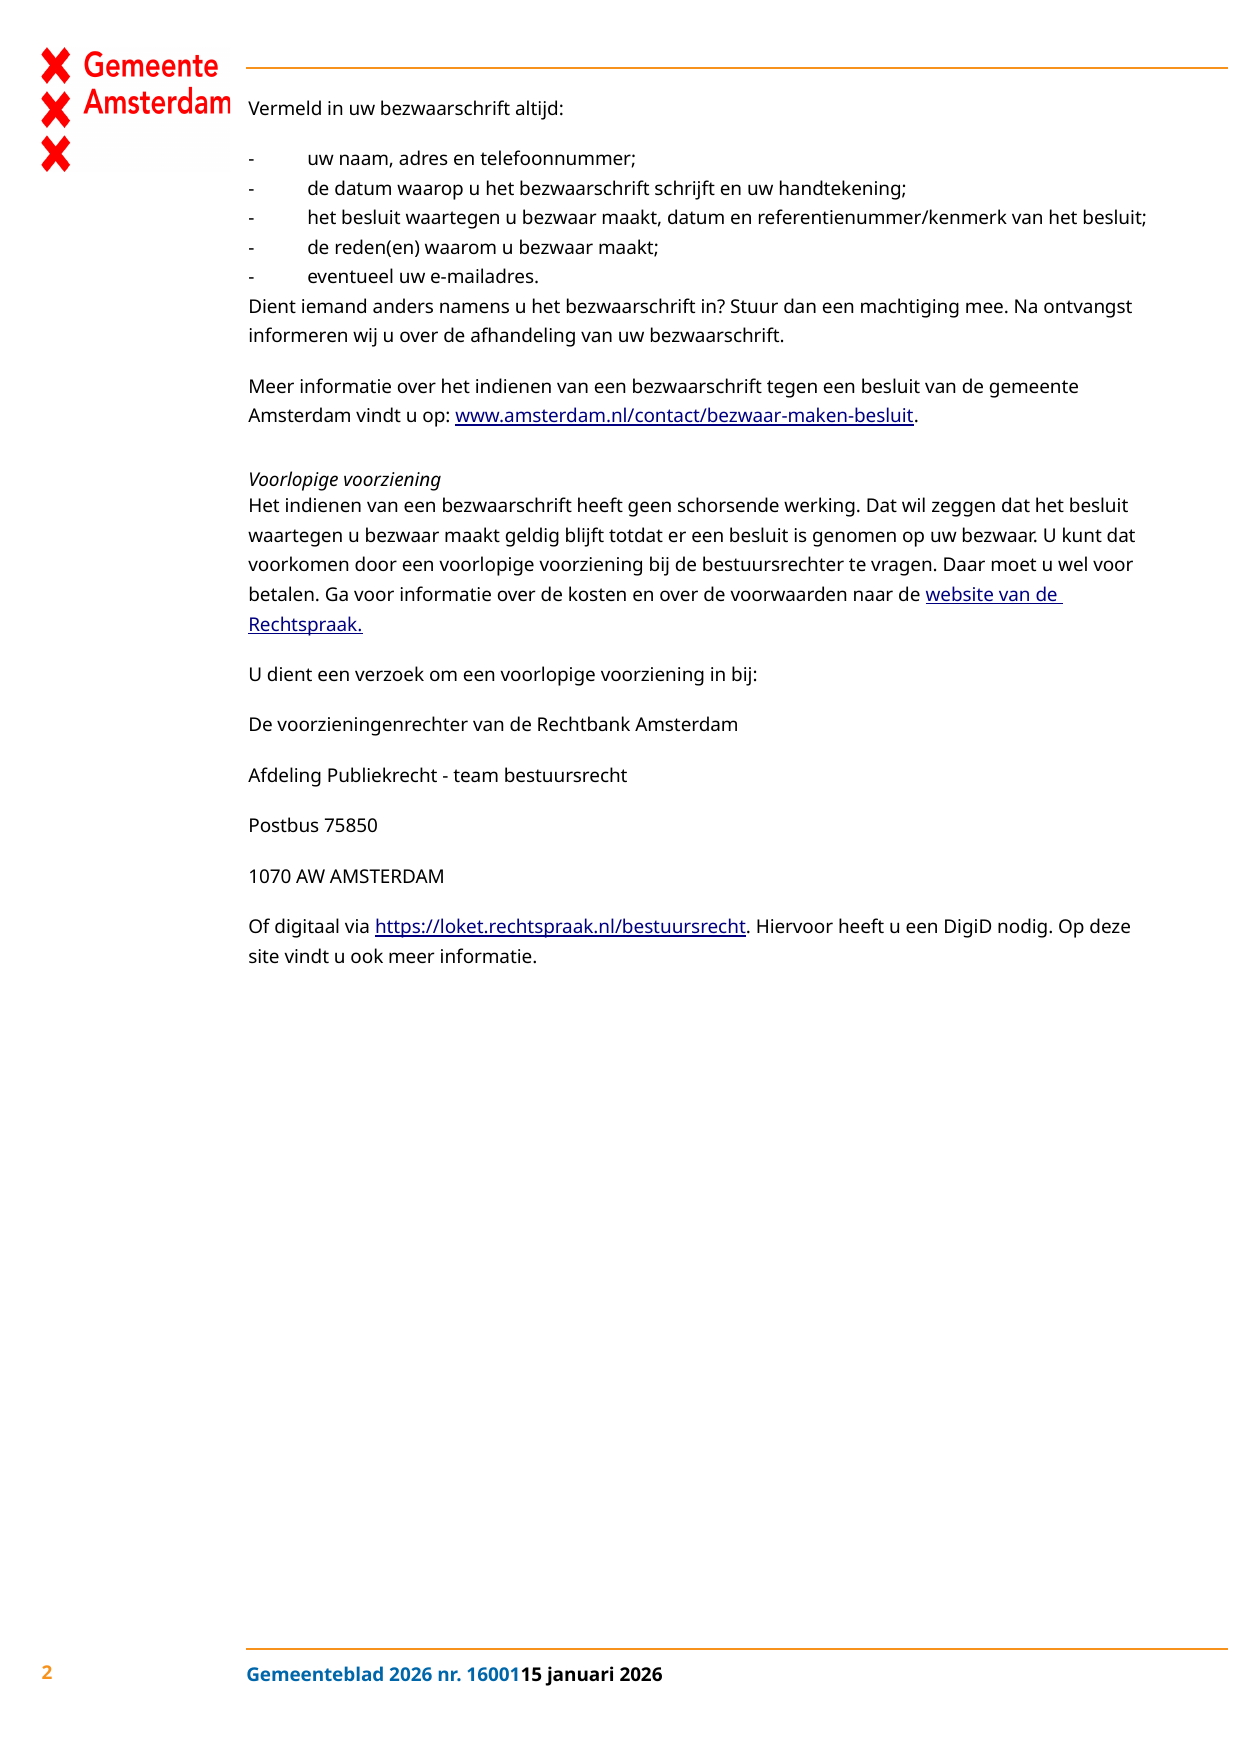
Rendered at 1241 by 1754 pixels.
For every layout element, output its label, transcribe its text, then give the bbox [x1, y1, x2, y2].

list de reden(en) waarom u bezwaar maakt; [248, 234, 1152, 260]
text Meer informatie over het indienen van een bezwaarschrift tegen een besluit van de gemeente Amsterdam vindt u op: www.amsterdam.nl/contact/bezwaar-maken-besluit. [248, 373, 1152, 428]
text Postbus 75850 [248, 812, 1152, 838]
text U dient een verzoek om een voorlopige voorziening in bij: [248, 661, 1152, 687]
text Of digitaal via https://loket.rechtspraak.nl/bestuursrecht. Hiervoor heeft u een DigiD nodig. Op deze site vindt u ook meer informatie. [248, 913, 1152, 968]
list de datum waarop u het bezwaarschrift schrijft en uw handtekening; [248, 175, 1152, 201]
picture [41, 47, 231, 172]
list het besluit waartegen u bezwaar maakt, datum en referentienummer/kenmerk van het besluit; [248, 204, 1152, 230]
text 1070 AW AMSTERDAM [248, 863, 1152, 888]
list eventueel uw e-mailadres. [248, 263, 1152, 289]
list uw naam, adres en telefoonnummer; [248, 145, 1152, 171]
text Het indienen van een bezwaarschrift heeft geen schorsende werking. Dat wil zeggen dat het besluit waartegen u bezwaar maakt geldig blijft totdat er een besluit is genomen op uw bezwaar. U kunt dat voorkomen door een voorlopige voorziening bij de bestuursrechter te vragen. Daar moet u wel voor betalen. Ga voor informatie over de kosten en over de voorwaarden naar de website van de Rechtspraak. [248, 492, 1152, 636]
text Afdeling Publiekrecht - team bestuursrecht [248, 762, 1152, 788]
text Voorlopige voorziening [248, 467, 1152, 492]
text Dient iemand anders namens u het bezwaarschrift in? Stuur dan een machtiging mee. Na ontvangst informeren wij u over de afhandeling van uw bezwaarschrift. [248, 293, 1152, 348]
text De voorzieningenrechter van de Rechtbank Amsterdam [248, 712, 1152, 737]
text Vermeld in uw bezwaarschrift altijd: [248, 95, 1152, 121]
